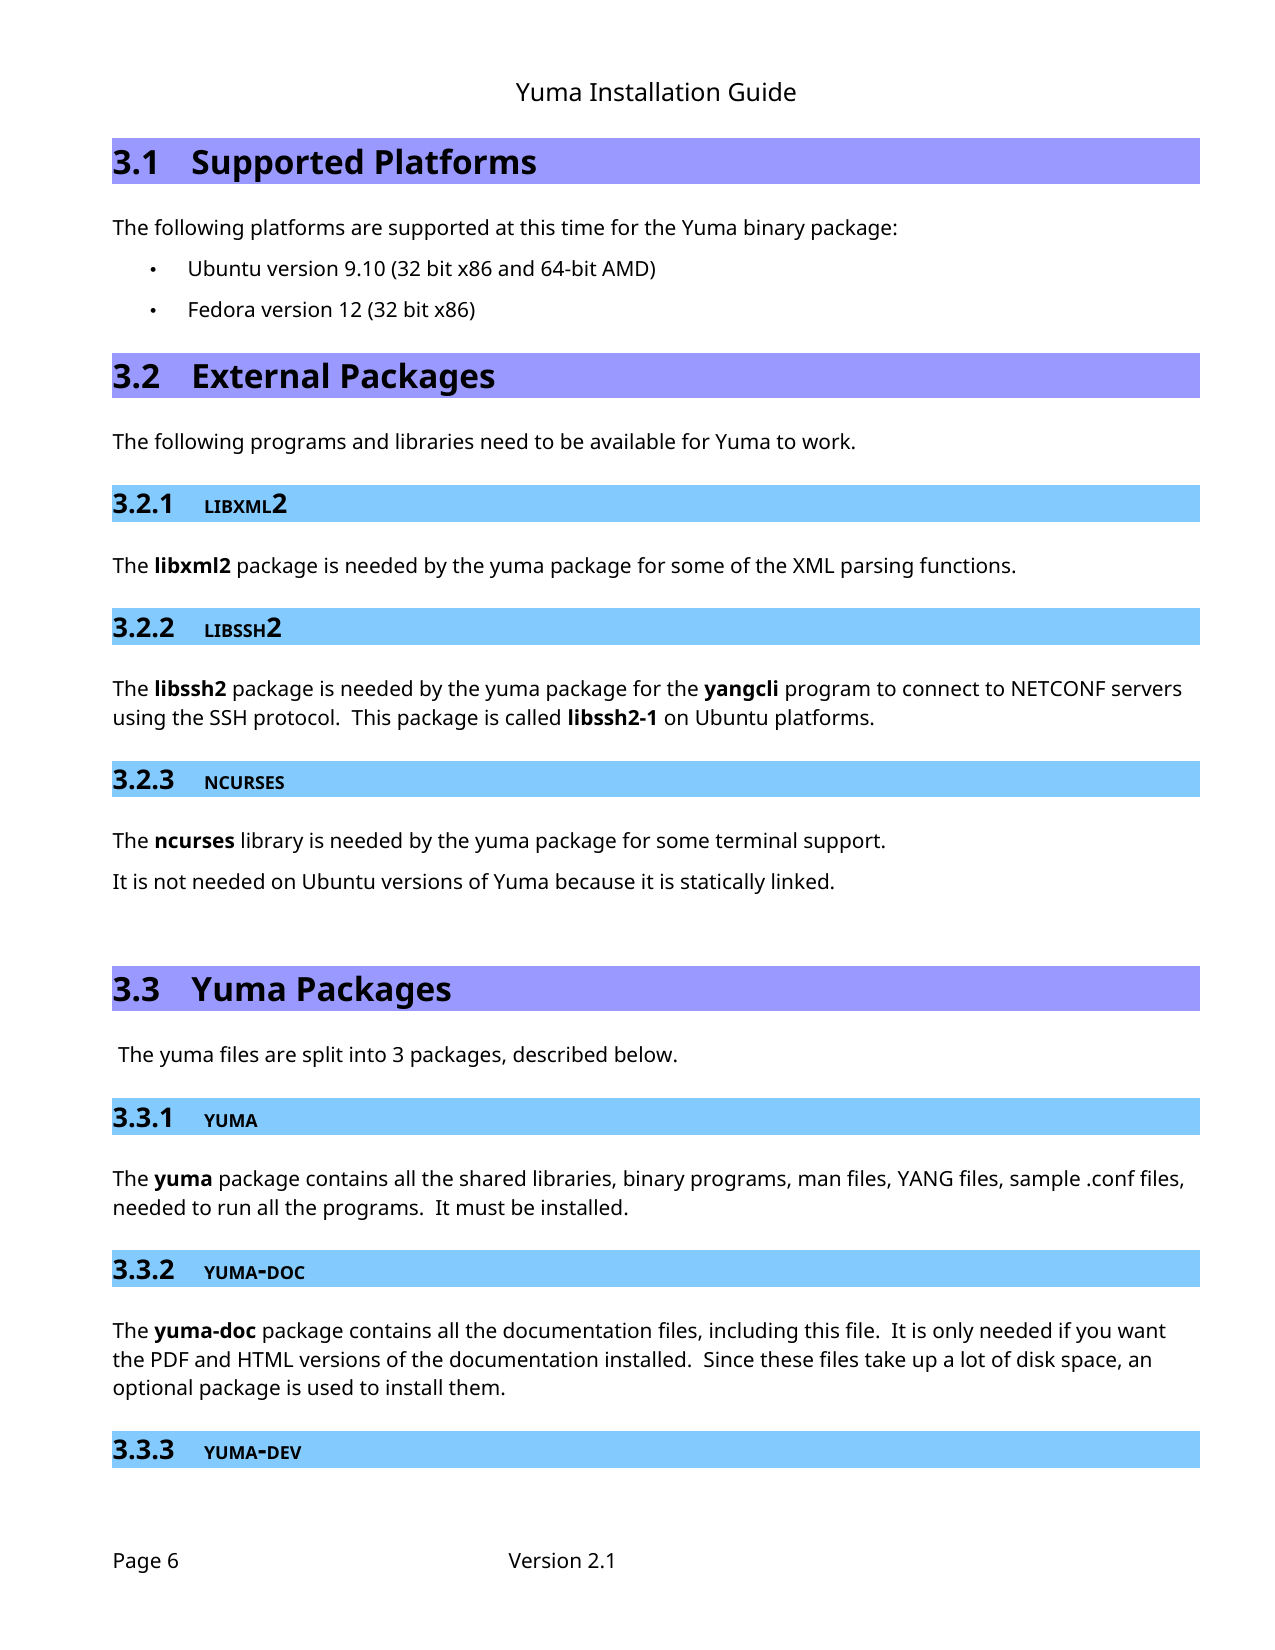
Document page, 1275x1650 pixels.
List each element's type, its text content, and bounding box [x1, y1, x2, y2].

subtitle yuma-dev [112, 1431, 1200, 1468]
list Ubuntu version 9.10 (32 bit x86 and 64-bit AMD) [150, 254, 1200, 282]
subtitle yuma [112, 1098, 1200, 1135]
text The following platforms are supported at this time for the Yuma binary package: [112, 213, 1200, 242]
text The yuma files are split into 3 packages, described below. [112, 1041, 1200, 1069]
text The ncurses library is needed by the yuma package for some terminal support. [112, 827, 1200, 855]
subtitle Supported Platforms [112, 138, 1200, 184]
list Fedora version 12 (32 bit x86) [150, 295, 1200, 323]
text It is not needed on Ubuntu versions of Yuma because it is statically linked. [112, 867, 1200, 896]
text The yuma package contains all the shared libraries, binary programs, man files, YANG files, sample .conf files, needed to run all the programs. It must be installed. [112, 1164, 1200, 1221]
subtitle External Packages [112, 353, 1200, 398]
subtitle libssh2 [112, 608, 1200, 645]
subtitle libxml2 [112, 485, 1200, 522]
text The yuma-doc package contains all the documentation files, including this file. It is only needed if you want the PDF and HTML versions of the documentation installed. Since these files take up a lot of disk space, an optional package is used to install them. [112, 1316, 1200, 1402]
subtitle Yuma Packages [112, 966, 1200, 1011]
text The libssh2 package is needed by the yuma package for the yangcli program to connect to NETCONF servers using the SSH protocol. This package is called libssh2-1 on Ubuntu platforms. [112, 674, 1200, 731]
subtitle yuma-doc [112, 1250, 1200, 1287]
subtitle ncurses [112, 761, 1200, 797]
text The libxml2 package is needed by the yuma package for some of the XML parsing functions. [112, 551, 1200, 579]
text The following programs and libraries need to be available for Yuma to work. [112, 427, 1200, 456]
